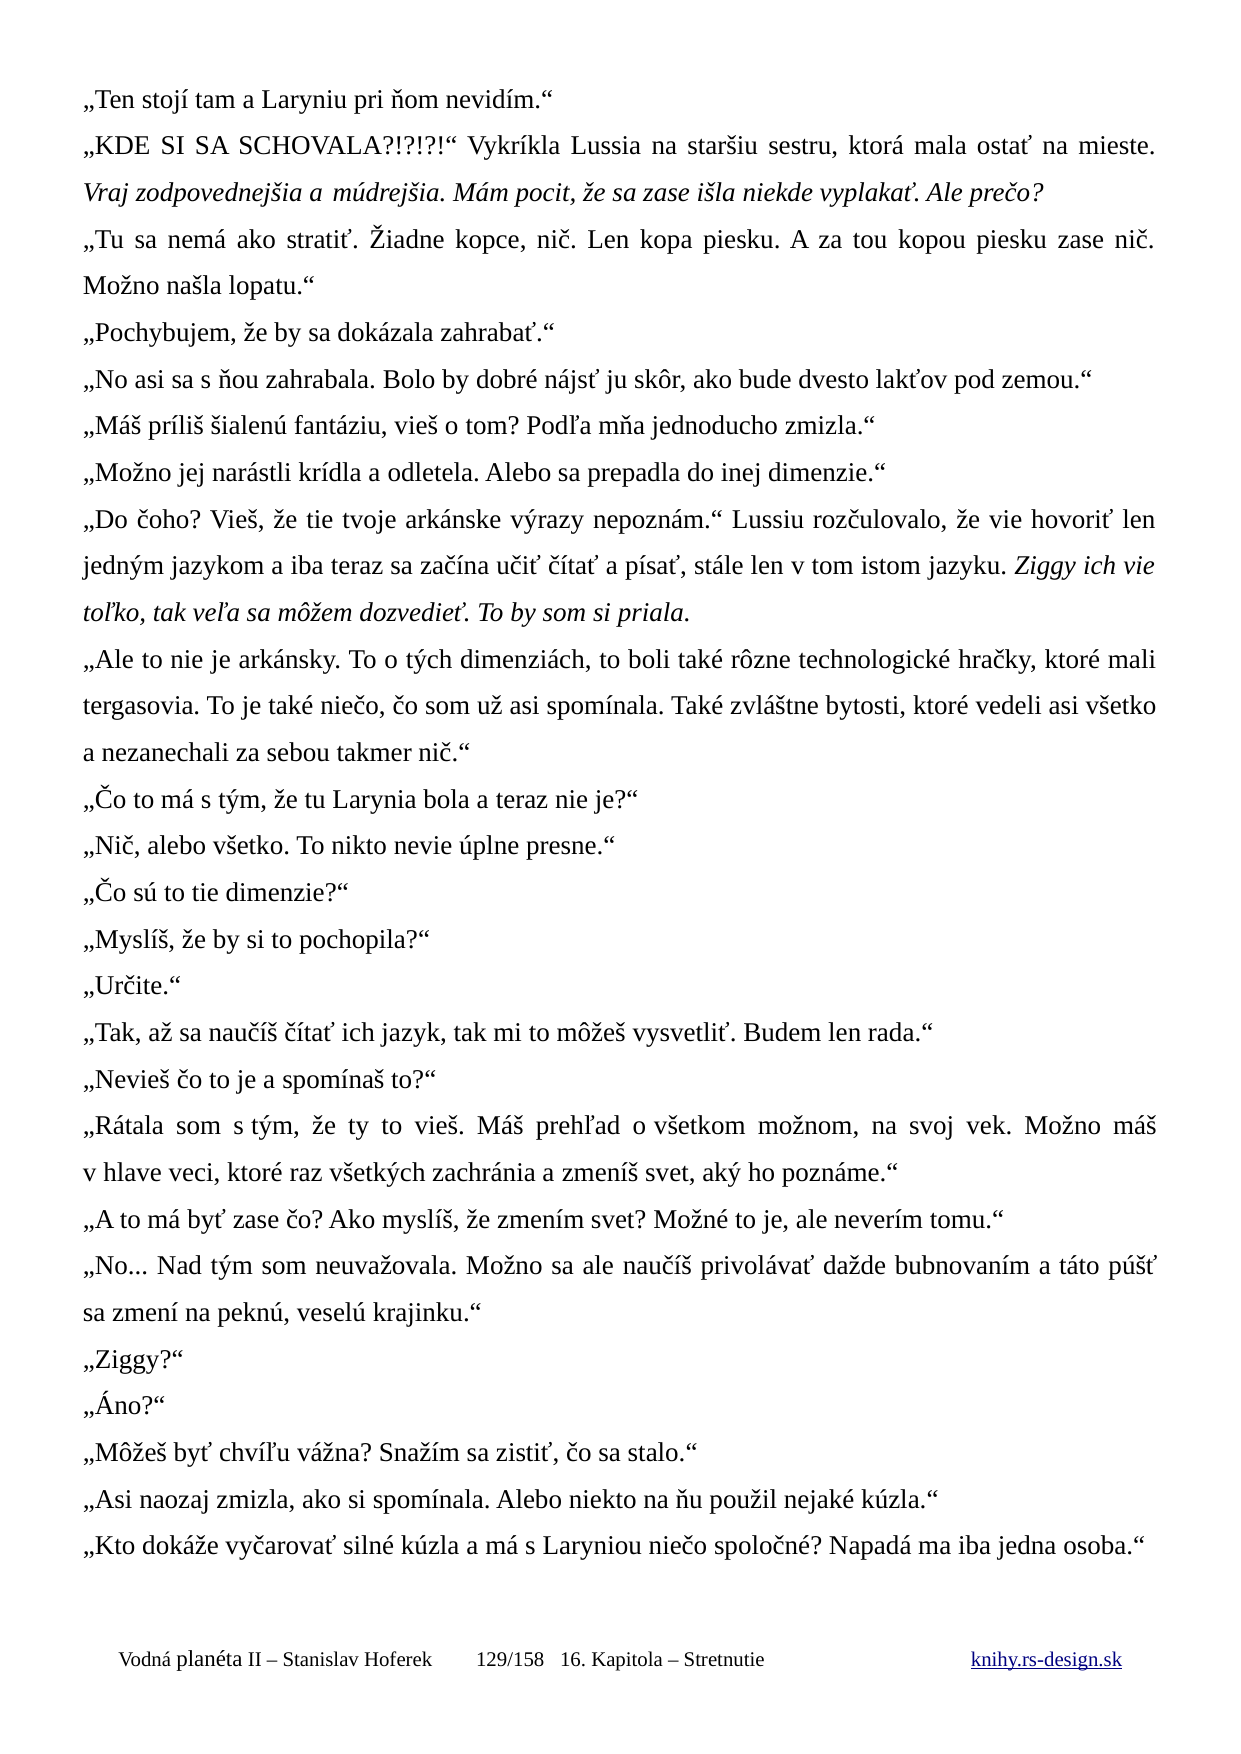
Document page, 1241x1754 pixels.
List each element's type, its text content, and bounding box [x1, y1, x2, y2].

text „Rátala som s tým, že ty to vieš. Máš prehľad o všetkom možnom, na svoj vek. Možno máš v hlave veci, ktoré raz všetkých zachránia a zmeníš svet, aký ho poznáme.“ [83, 1109, 1157, 1187]
text „Čo sú to tie dimenzie?“ [83, 876, 1157, 907]
text „Nevieš čo to je a spomínaš to?“ [83, 1063, 1157, 1094]
text „Ale to nie je arkánsky. To o tých dimenziách, to boli také rôzne technologické hračky, ktoré mali tergasovia. To je také niečo, čo som už asi spomínala. Také zvláštne bytosti, ktoré vedeli asi všetko a nezanechali za sebou takmer nič.“ [83, 643, 1157, 767]
text „Nič, alebo všetko. To nikto nevie úplne presne.“ [83, 829, 1157, 861]
text „Tak, až sa naučíš čítať ich jazyk, tak mi to môžeš vysvetliť. Budem len rada.“ [83, 1016, 1157, 1047]
text „Do čoho? Vieš, že tie tvoje arkánske výrazy nepoznám.“ Lussiu rozčulovalo, že vie hovoriť len jedným jazykom a iba teraz sa začína učiť čítať a písať, stále len v tom istom jazyku. Ziggy ich vie toľko, tak veľa sa môžem dozvedieť. To by som si priala. [83, 503, 1157, 627]
text „Môžeš byť chvíľu vážna? Snažím sa zistiť, čo sa stalo.“ [83, 1436, 1157, 1467]
text „Ziggy?“ [83, 1343, 1157, 1374]
text „A to má byť zase čo? Ako myslíš, že zmením svet? Možné to je, ale neverím tomu.“ [83, 1203, 1157, 1234]
text „No asi sa s ňou zahrabala. Bolo by dobré nájsť ju skôr, ako bude dvesto lakťov pod zemou.“ [83, 363, 1157, 394]
text „Možno jej narástli krídla a odletela. Alebo sa prepadla do inej dimenzie.“ [83, 456, 1157, 487]
text „Myslíš, že by si to pochopila?“ [83, 923, 1157, 954]
text „Tu sa nemá ako stratiť. Žiadne kopce, nič. Len kopa piesku. A za tou kopou piesku zase nič. Možno našla lopatu.“ [83, 223, 1157, 301]
text „KDE SI SA SCHOVALA?!?!?!“ Vykríkla Lussia na staršiu sestru, ktorá mala ostať na mieste. Vraj zodpovednejšia a múdrejšia. Mám pocit, že sa zase išla niekde vyplakať. Ale prečo? [83, 129, 1157, 207]
text „Ten stojí tam a Laryniu pri ňom nevidím.“ [83, 83, 1157, 114]
text „Čo to má s tým, že tu Larynia bola a teraz nie je?“ [83, 783, 1157, 814]
text „Áno?“ [83, 1389, 1157, 1421]
text „Kto dokáže vyčarovať silné kúzla a má s Laryniou niečo spoločné? Napadá ma iba jedna osoba.“ [83, 1529, 1157, 1561]
text „Máš príliš šialenú fantáziu, vieš o tom? Podľa mňa jednoducho zmizla.“ [83, 409, 1157, 441]
text „Určite.“ [83, 969, 1157, 1001]
text „Asi naozaj zmizla, ako si spomínala. Alebo niekto na ňu použil nejaké kúzla.“ [83, 1483, 1157, 1514]
text „Pochybujem, že by sa dokázala zahrabať.“ [83, 316, 1157, 347]
text „No... Nad tým som neuvažovala. Možno sa ale naučíš privolávať dažde bubnovaním a táto púšť sa zmení na peknú, veselú krajinku.“ [83, 1249, 1157, 1327]
